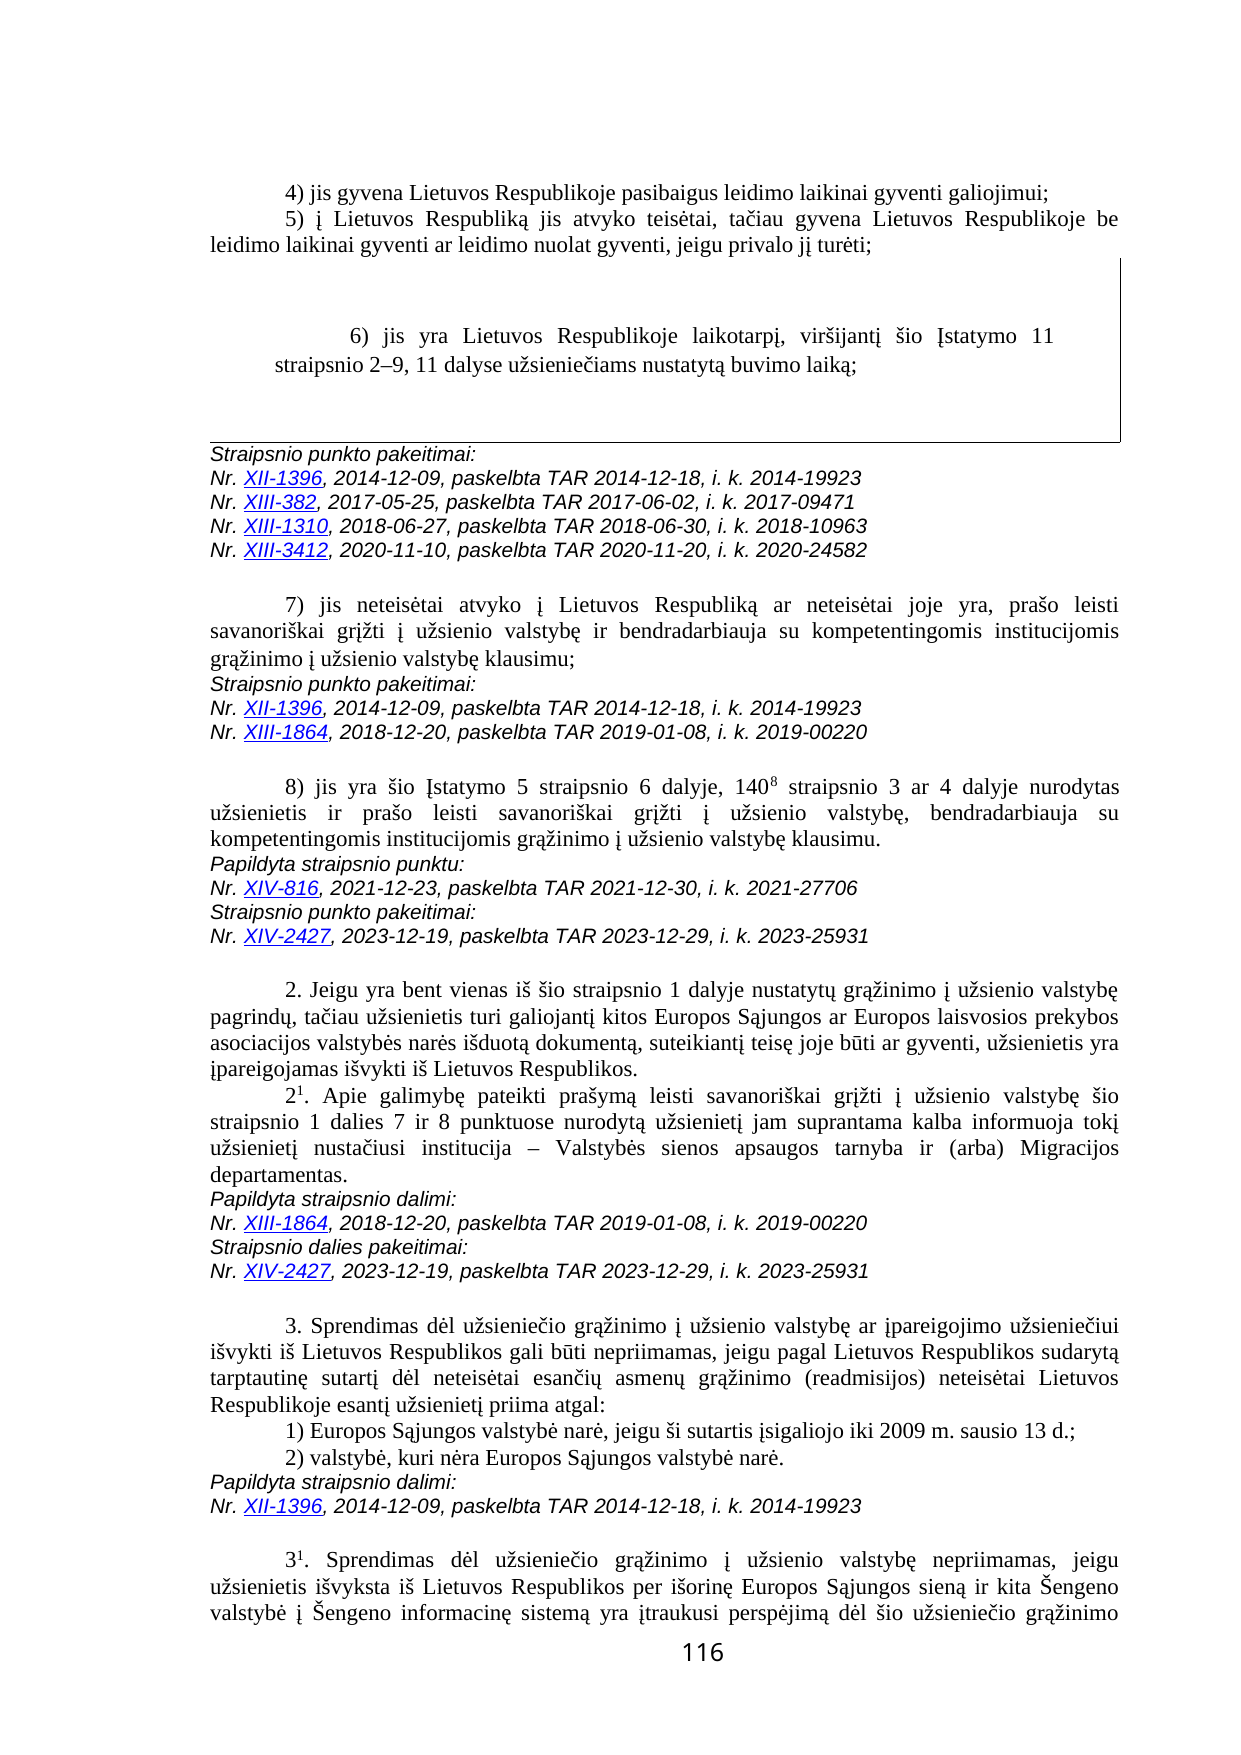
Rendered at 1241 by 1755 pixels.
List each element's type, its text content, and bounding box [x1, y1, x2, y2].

text Straipsnio punkto pakeitimai: [210, 900, 1120, 924]
text 2. Jeigu yra bent vienas iš šio straipsnio 1 dalyje nustatytų grąžinimo į užsienio valstybę pagrindų, tačiau užsienietis turi galiojantį kitos Europos Sąjungos ar Europos laisvosios prekybos asociacijos valstybės narės išduotą dokumentą, suteikiantį teisę joje būti ar gyventi, užsienietis yra įpareigojamas išvykti iš Lietuvos Respublikos. [210, 976, 1120, 1082]
text Nr. XIV-816, 2021-12-23, paskelbta TAR 2021-12-30, i. k. 2021-27706 [210, 876, 1120, 900]
text Nr. XIII-1864, 2018-12-20, paskelbta TAR 2019-01-08, i. k. 2019-00220 [210, 720, 1120, 744]
text Nr. XII-1396, 2014-12-09, paskelbta TAR 2014-12-18, i. k. 2014-19923 [210, 1494, 1120, 1518]
text Nr. XIII-382, 2017-05-25, paskelbta TAR 2017-06-02, i. k. 2017-09471 [210, 490, 1120, 514]
text 4) jis gyvena Lietuvos Respublikoje pasibaigus leidimo laikinai gyventi galiojimui; [210, 179, 1120, 205]
text Straipsnio punkto pakeitimai: [210, 442, 1120, 466]
text Straipsnio dalies pakeitimai: [210, 1235, 1120, 1259]
text 21. Apie galimybę pateikti prašymą leisti savanoriškai grįžti į užsienio valstybę šio straipsnio 1 dalies 7 ir 8 punktuose nurodytą užsienietį jam suprantama kalba informuoja tokį užsienietį nustačiusi institucija – Valstybės sienos apsaugos tarnyba ir (arba) Migracijos departamentas. [210, 1082, 1120, 1187]
text 5) į Lietuvos Respubliką jis atvyko teisėtai, tačiau gyvena Lietuvos Respublikoje be leidimo laikinai gyventi ar leidimo nuolat gyventi, jeigu privalo jį turėti; [210, 205, 1120, 258]
text 3. Sprendimas dėl užsieniečio grąžinimo į užsienio valstybę ar įpareigojimo užsieniečiui išvykti iš Lietuvos Respublikos gali būti nepriimamas, jeigu pagal Lietuvos Respublikos sudarytą tarptautinę sutartį dėl neteisėtai esančių asmenų grąžinimo (readmisijos) neteisėtai Lietuvos Respublikoje esantį užsienietį priima atgal: [210, 1312, 1120, 1417]
text Nr. XIII-3412, 2020-11-10, paskelbta TAR 2020-11-20, i. k. 2020-24582 [210, 538, 1120, 562]
text Papildyta straipsnio punktu: [210, 852, 1120, 876]
text Nr. XIII-1864, 2018-12-20, paskelbta TAR 2019-01-08, i. k. 2019-00220 [210, 1211, 1120, 1235]
text Papildyta straipsnio dalimi: [210, 1470, 1120, 1494]
text Papildyta straipsnio dalimi: [210, 1187, 1120, 1211]
text 7) jis neteisėtai atvyko į Lietuvos Respubliką ar neteisėtai joje yra, prašo leisti savanoriškai grįžti į užsienio valstybę ir bendradarbiauja su kompetentingomis institucijomis grąžinimo į užsienio valstybę klausimu; [210, 591, 1120, 672]
text 2) valstybė, kuri nėra Europos Sąjungos valstybė narė. [210, 1443, 1120, 1470]
text Nr. XIV-2427, 2023-12-19, paskelbta TAR 2023-12-29, i. k. 2023-25931 [210, 924, 1120, 948]
text Straipsnio punkto pakeitimai: [210, 672, 1120, 696]
text 1) Europos Sąjungos valstybė narė, jeigu ši sutartis įsigaliojo iki 2009 m. sausio 13 d.; [210, 1417, 1120, 1443]
text Nr. XIV-2427, 2023-12-19, paskelbta TAR 2023-12-29, i. k. 2023-25931 [210, 1259, 1120, 1283]
text Nr. XIII-1310, 2018-06-27, paskelbta TAR 2018-06-30, i. k. 2018-10963 [210, 514, 1120, 538]
text 31. Sprendimas dėl užsieniečio grąžinimo į užsienio valstybę nepriimamas, jeigu užsienietis išvyksta iš Lietuvos Respublikos per išorinę Europos Sąjungos sieną ir kita Šengeno valstybė į Šengeno informacinę sistemą yra įtraukusi perspėjimą dėl šio užsieniečio grąžinimo [210, 1547, 1120, 1626]
text Nr. XII-1396, 2014-12-09, paskelbta TAR 2014-12-18, i. k. 2014-19923 [210, 696, 1120, 720]
text 8) jis yra šio Įstatymo 5 straipsnio 6 dalyje, 1408 straipsnio 3 ar 4 dalyje nurodytas užsienietis ir prašo leisti savanoriškai grįžti į užsienio valstybę, bendradarbiauja su kompetentingomis institucijomis grąžinimo į užsienio valstybę klausimu. [210, 773, 1120, 852]
text 6) jis yra Lietuvos Respublikoje laikotarpį, viršijantį šio Įstatymo 11 straipsnio 2–9, 11 dalyse užsieniečiams nustatytą buvimo laiką; [210, 258, 1120, 442]
text Nr. XII-1396, 2014-12-09, paskelbta TAR 2014-12-18, i. k. 2014-19923 [210, 466, 1120, 490]
